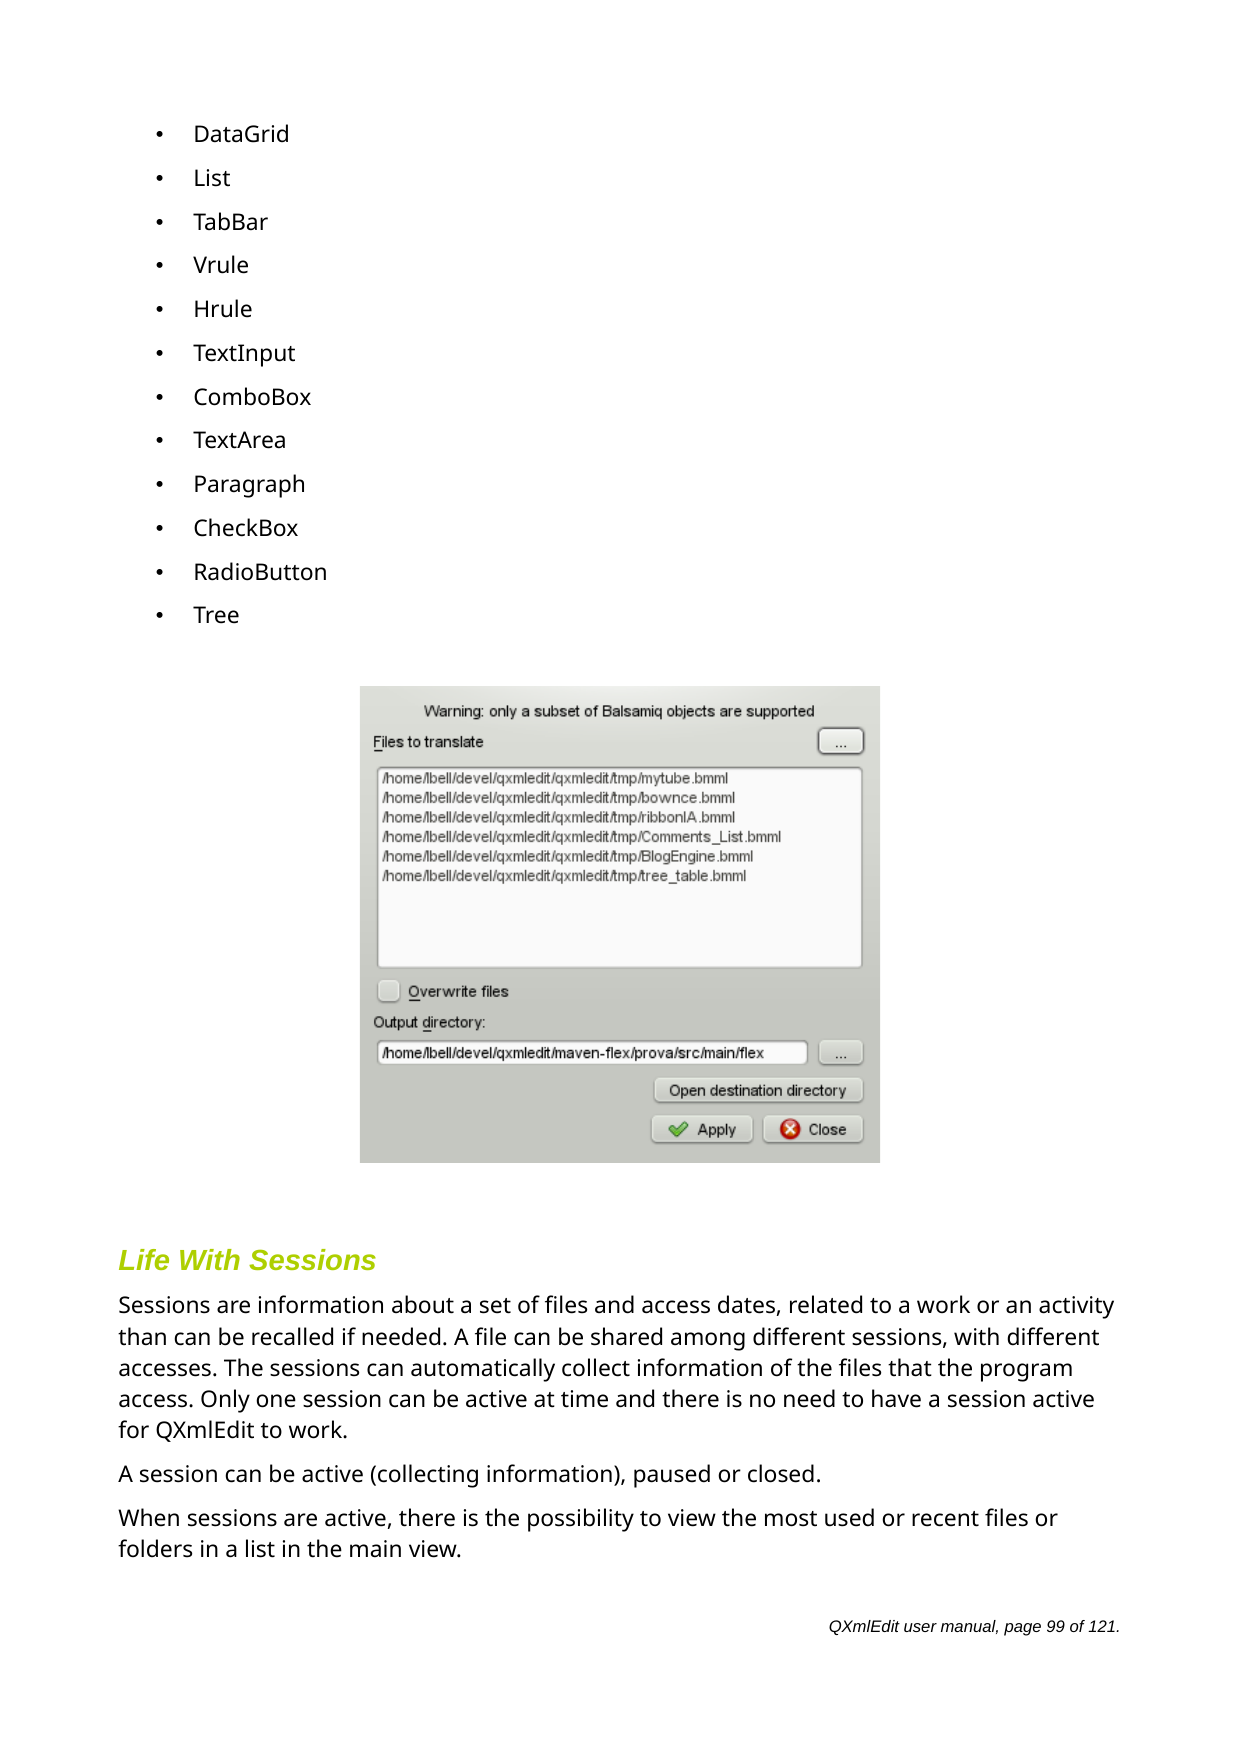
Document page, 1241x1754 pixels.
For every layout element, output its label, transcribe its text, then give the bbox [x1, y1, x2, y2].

list Tree [156, 599, 1122, 631]
list TabBar [156, 206, 1122, 237]
list Vrule [156, 249, 1122, 281]
list CheckBox [156, 512, 1122, 543]
list TextInput [156, 337, 1122, 368]
list DataGrid [156, 118, 1122, 149]
text When sessions are active, there is the possibility to view the most used or recent files or folders in a list in the main view. [118, 1502, 1122, 1564]
picture [359, 686, 881, 1163]
subtitle Life With Sessions [118, 1243, 1122, 1277]
text Sessions are information about a set of files and access dates, related to a work or an activity than can be recalled if needed. A file can be shared among different sessions, with different accesses. The sessions can automatically collect information of the files that the program access. Only one session can be active at time and there is no need to have a session active for QXmlEdit to work. [118, 1289, 1122, 1445]
list RadioButton [156, 556, 1122, 587]
list Hrule [156, 293, 1122, 324]
text A session can be active (collecting information), paused or closed. [118, 1458, 1122, 1489]
list Paragraph [156, 468, 1122, 499]
list List [156, 162, 1122, 193]
list ComboBox [156, 381, 1122, 412]
list TextArea [156, 424, 1122, 456]
